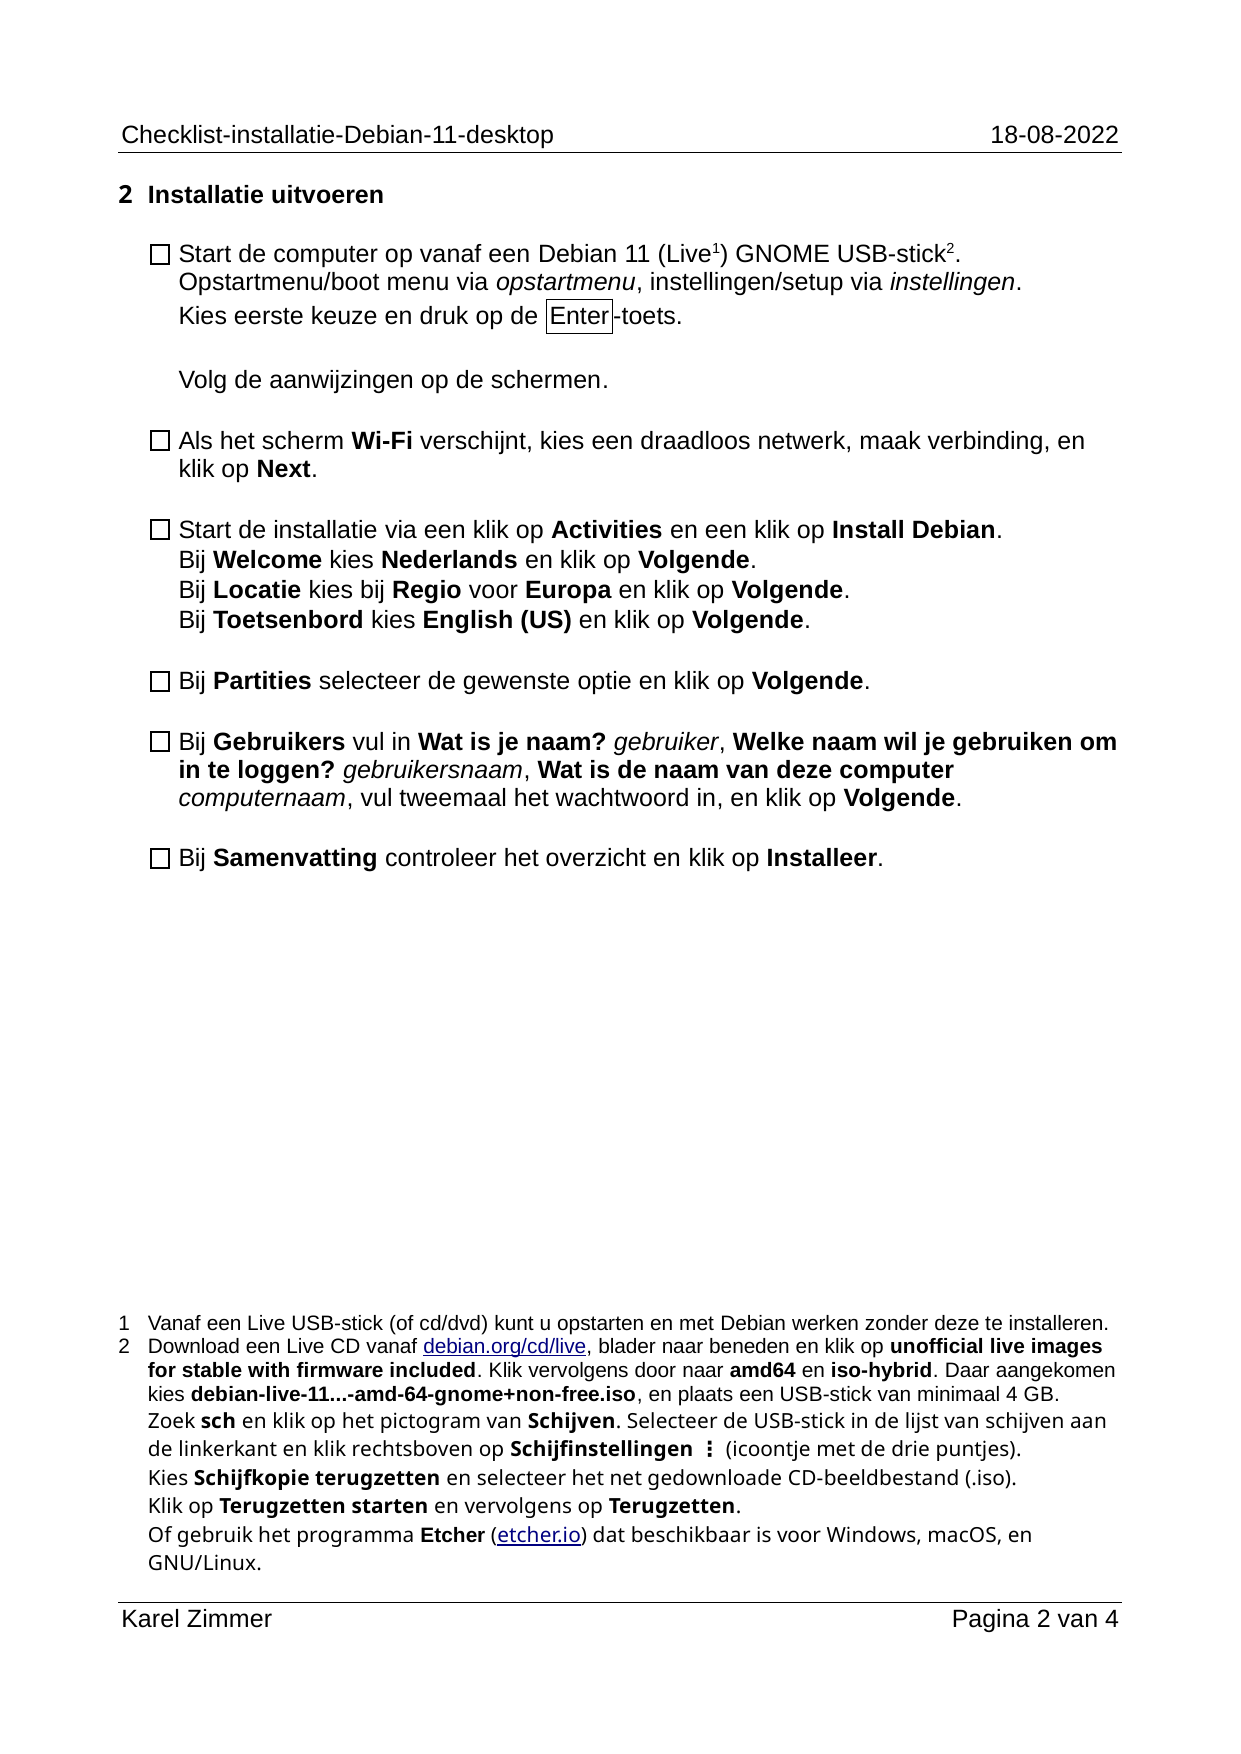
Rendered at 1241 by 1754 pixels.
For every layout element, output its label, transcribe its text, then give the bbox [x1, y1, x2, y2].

table_cell Bij Partities selecteer de gewenste optie en klik op Volgende. [177, 666, 1121, 696]
table_cell Als het scherm Wi-Fi verschijnt, kies een draadloos netwerk, maak verbinding, en klik op Next. [177, 426, 1121, 484]
table_cell Bij Welcome kies Nederlands en klik op Volgende. [177, 545, 1121, 575]
list Installatie uitvoeren [118, 177, 1122, 211]
table_cell [177, 484, 1121, 514]
table_cell [141, 335, 177, 365]
table_cell [141, 605, 177, 636]
table_cell [141, 813, 177, 843]
table_cell [177, 696, 1121, 727]
table_cell [177, 395, 1121, 426]
table_cell [141, 575, 177, 605]
table_cell [141, 545, 177, 575]
table_cell Kies eerste keuze en druk op de Enter-toets. [177, 298, 1121, 335]
table_header [141, 239, 177, 297]
table_cell [141, 696, 177, 727]
table_cell [141, 843, 177, 873]
table_cell Bij Toetsenbord kies English (US) en klik op Volgende. [177, 605, 1121, 636]
table_cell [141, 636, 177, 666]
table_cell [141, 514, 177, 545]
table_cell [141, 298, 177, 335]
table_cell Bij Samenvatting controleer het overzicht en klik op Installeer. [177, 843, 1121, 873]
table_cell [177, 335, 1121, 365]
table_cell [141, 666, 177, 696]
table_cell Volg de aanwijzingen op de schermen. [177, 365, 1121, 395]
table_cell [141, 365, 177, 395]
table_cell Bij Gebruikers vul in Wat is je naam? gebruiker, Welke naam wil je gebruiken om in te loggen? gebruikersnaam, Wat is de naam van deze computer computernaam, vul tweemaal het wachtwoord in, en klik op Volgende. [177, 727, 1121, 813]
table_cell [141, 426, 177, 484]
table_cell [141, 484, 177, 514]
table_cell [141, 727, 177, 813]
table_cell [177, 813, 1121, 843]
table_cell Start de installatie via een klik op Activities en een klik op Install Debian. [177, 514, 1121, 545]
table_cell [141, 395, 177, 426]
table_cell Bij Locatie kies bij Regio voor Europa en klik op Volgende. [177, 575, 1121, 605]
table_cell [177, 636, 1121, 666]
table_header Start de computer op vanaf een Debian 11 (Live) GNOME USB-stick. Opstartmenu/boot menu via opstartmenu, instellingen/setup via instellingen. [177, 239, 1121, 297]
